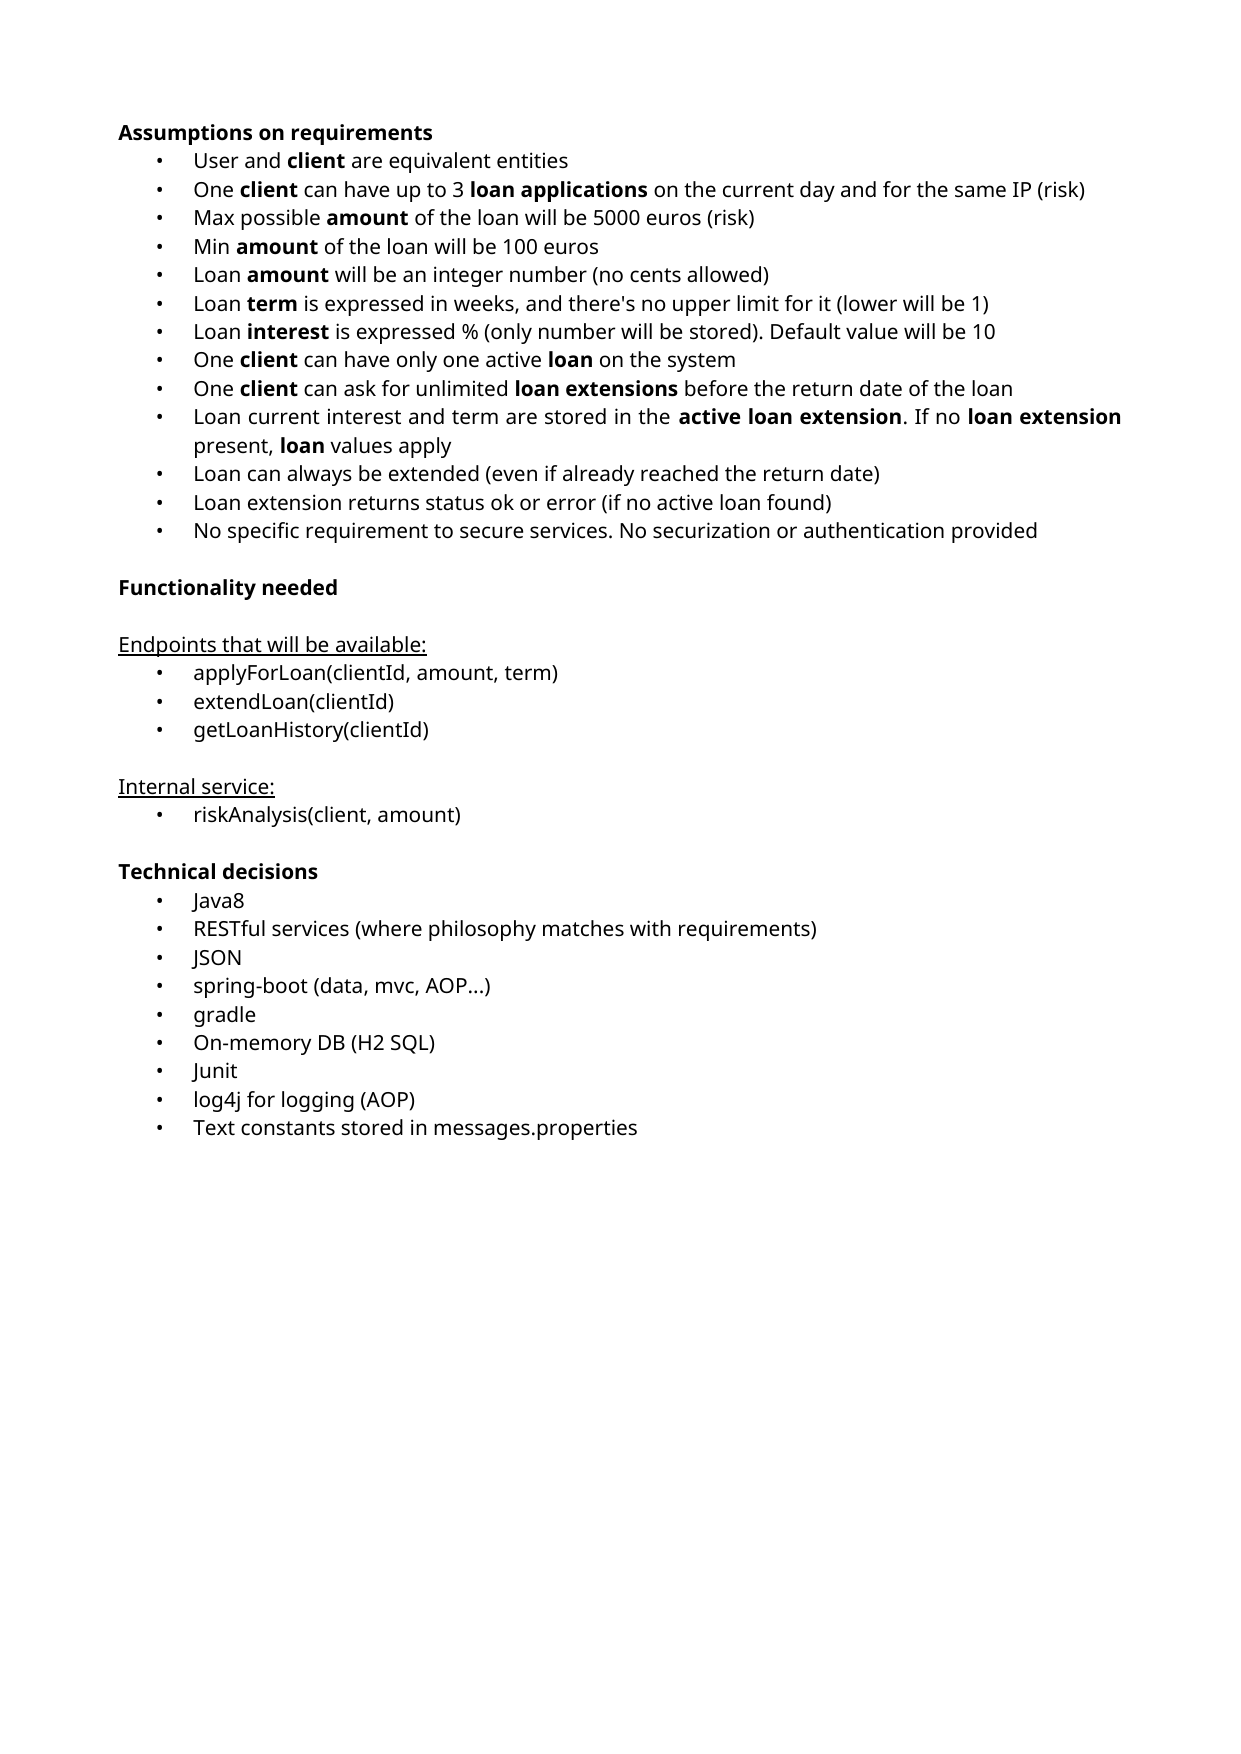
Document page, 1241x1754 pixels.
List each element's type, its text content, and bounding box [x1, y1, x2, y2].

list Loan current interest and term are stored in the active loan extension. If no loan extension present, loan values apply [156, 402, 1122, 459]
text Assumptions on requirements [118, 118, 1122, 147]
list spring-boot (data, mvc, AOP...) [156, 971, 1122, 1000]
list User and client are equivalent entities [156, 147, 1122, 175]
list Loan interest is expressed % (only number will be stored). Default value will be 10 [156, 317, 1122, 346]
list Loan extension returns status ok or error (if no active loan found) [156, 488, 1122, 516]
list Loan can always be extended (even if already reached the return date) [156, 459, 1122, 488]
list On-memory DB (H2 SQL) [156, 1028, 1122, 1057]
list riskAnalysis(client, amount) [156, 801, 1122, 829]
list log4j for logging (AOP) [156, 1085, 1122, 1113]
list Junit [156, 1057, 1122, 1085]
list RESTful services (where philosophy matches with requirements) [156, 914, 1122, 943]
text Internal service: [118, 772, 1122, 801]
list One client can have only one active loan on the system [156, 346, 1122, 374]
list No specific requirement to secure services. No securization or authentication provided [156, 516, 1122, 545]
list Loan amount will be an integer number (no cents allowed) [156, 260, 1122, 289]
list getLoanHistory(clientId) [156, 715, 1122, 744]
list Java8 [156, 886, 1122, 914]
list Loan term is expressed in weeks, and there's no upper limit for it (lower will be 1) [156, 289, 1122, 317]
text Endpoints that will be available: [118, 630, 1122, 658]
list JSON [156, 943, 1122, 971]
list gradle [156, 1000, 1122, 1028]
text Technical decisions [118, 857, 1122, 886]
list Min amount of the loan will be 100 euros [156, 232, 1122, 260]
list One client can have up to 3 loan applications on the current day and for the same IP (risk) [156, 175, 1122, 203]
list One client can ask for unlimited loan extensions before the return date of the loan [156, 374, 1122, 402]
list applyForLoan(clientId, amount, term) [156, 658, 1122, 687]
list extendLoan(clientId) [156, 687, 1122, 715]
list Text constants stored in messages.properties [156, 1113, 1122, 1142]
text Functionality needed [118, 573, 1122, 602]
list Max possible amount of the loan will be 5000 euros (risk) [156, 203, 1122, 232]
